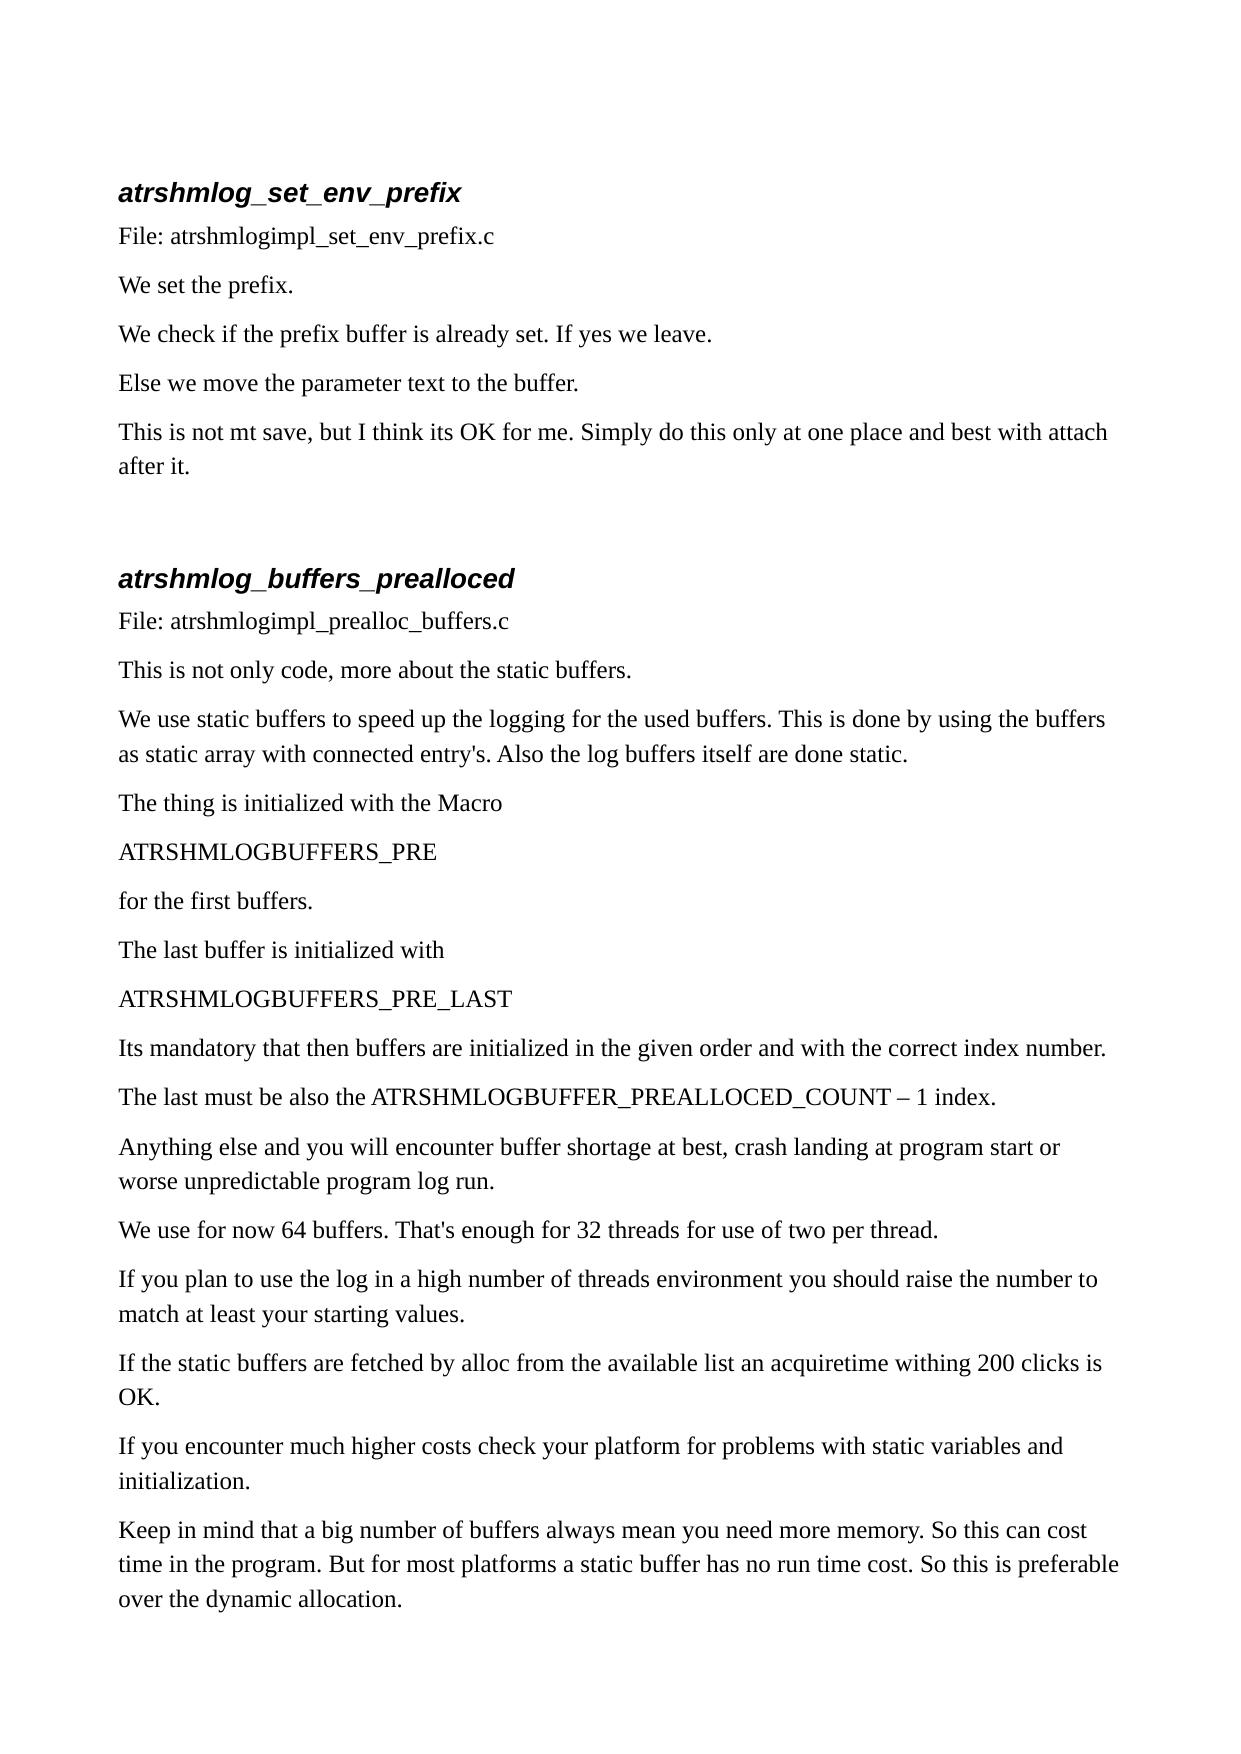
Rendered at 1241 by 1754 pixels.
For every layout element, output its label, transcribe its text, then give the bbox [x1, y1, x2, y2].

text ATRSHMLOGBUFFERS_PRE_LAST [118, 984, 1122, 1013]
text Anything else and you will encounter buffer shortage at best, crash landing at program start or worse unpredictable program log run. [118, 1132, 1122, 1195]
text Keep in mind that a big number of buffers always mean you need more memory. So this can cost time in the program. But for most platforms a static buffer has no run time cost. So this is preferable over the dynamic allocation. [118, 1515, 1122, 1612]
text File: atrshmlogimpl_prealloc_buffers.c [118, 606, 1122, 635]
text We set the prefix. [118, 270, 1122, 298]
text This is not mt save, but I think its OK for me. Simply do this only at one place and best with attach after it. [118, 417, 1122, 480]
text If you plan to use the log in a high number of threads environment you should raise the number to match at least your starting values. [118, 1264, 1122, 1327]
text for the first buffers. [118, 886, 1122, 915]
text This is not only code, more about the static buffers. [118, 656, 1122, 684]
text Its mandatory that then buffers are initialized in the given order and with the correct index number. [118, 1033, 1122, 1062]
text The last must be also the ATRSHMLOGBUFFER_PREALLOCED_COUNT – 1 index. [118, 1082, 1122, 1111]
text The thing is initialized with the Macro [118, 788, 1122, 817]
text We use for now 64 buffers. That's enough for 32 threads for use of two per thread. [118, 1215, 1122, 1244]
text The last buffer is initialized with [118, 935, 1122, 964]
text If the static buffers are fetched by alloc from the available list an acquiretime withing 200 clicks is OK. [118, 1348, 1122, 1411]
text We use static buffers to speed up the logging for the used buffers. This is done by using the buffers as static array with connected entry's. Also the log buffers itself are done static. [118, 704, 1122, 768]
subtitle atrshmlog_buffers_prealloced [118, 562, 1122, 594]
text File: atrshmlogimpl_set_env_prefix.c [118, 221, 1122, 249]
text ATRSHMLOGBUFFERS_PRE [118, 837, 1122, 866]
subtitle atrshmlog_set_env_prefix [118, 176, 1122, 208]
text We check if the prefix buffer is already set. If yes we leave. [118, 319, 1122, 348]
text If you encounter much higher costs check your platform for problems with static variables and initialization. [118, 1431, 1122, 1494]
text Else we move the parameter text to the buffer. [118, 368, 1122, 397]
